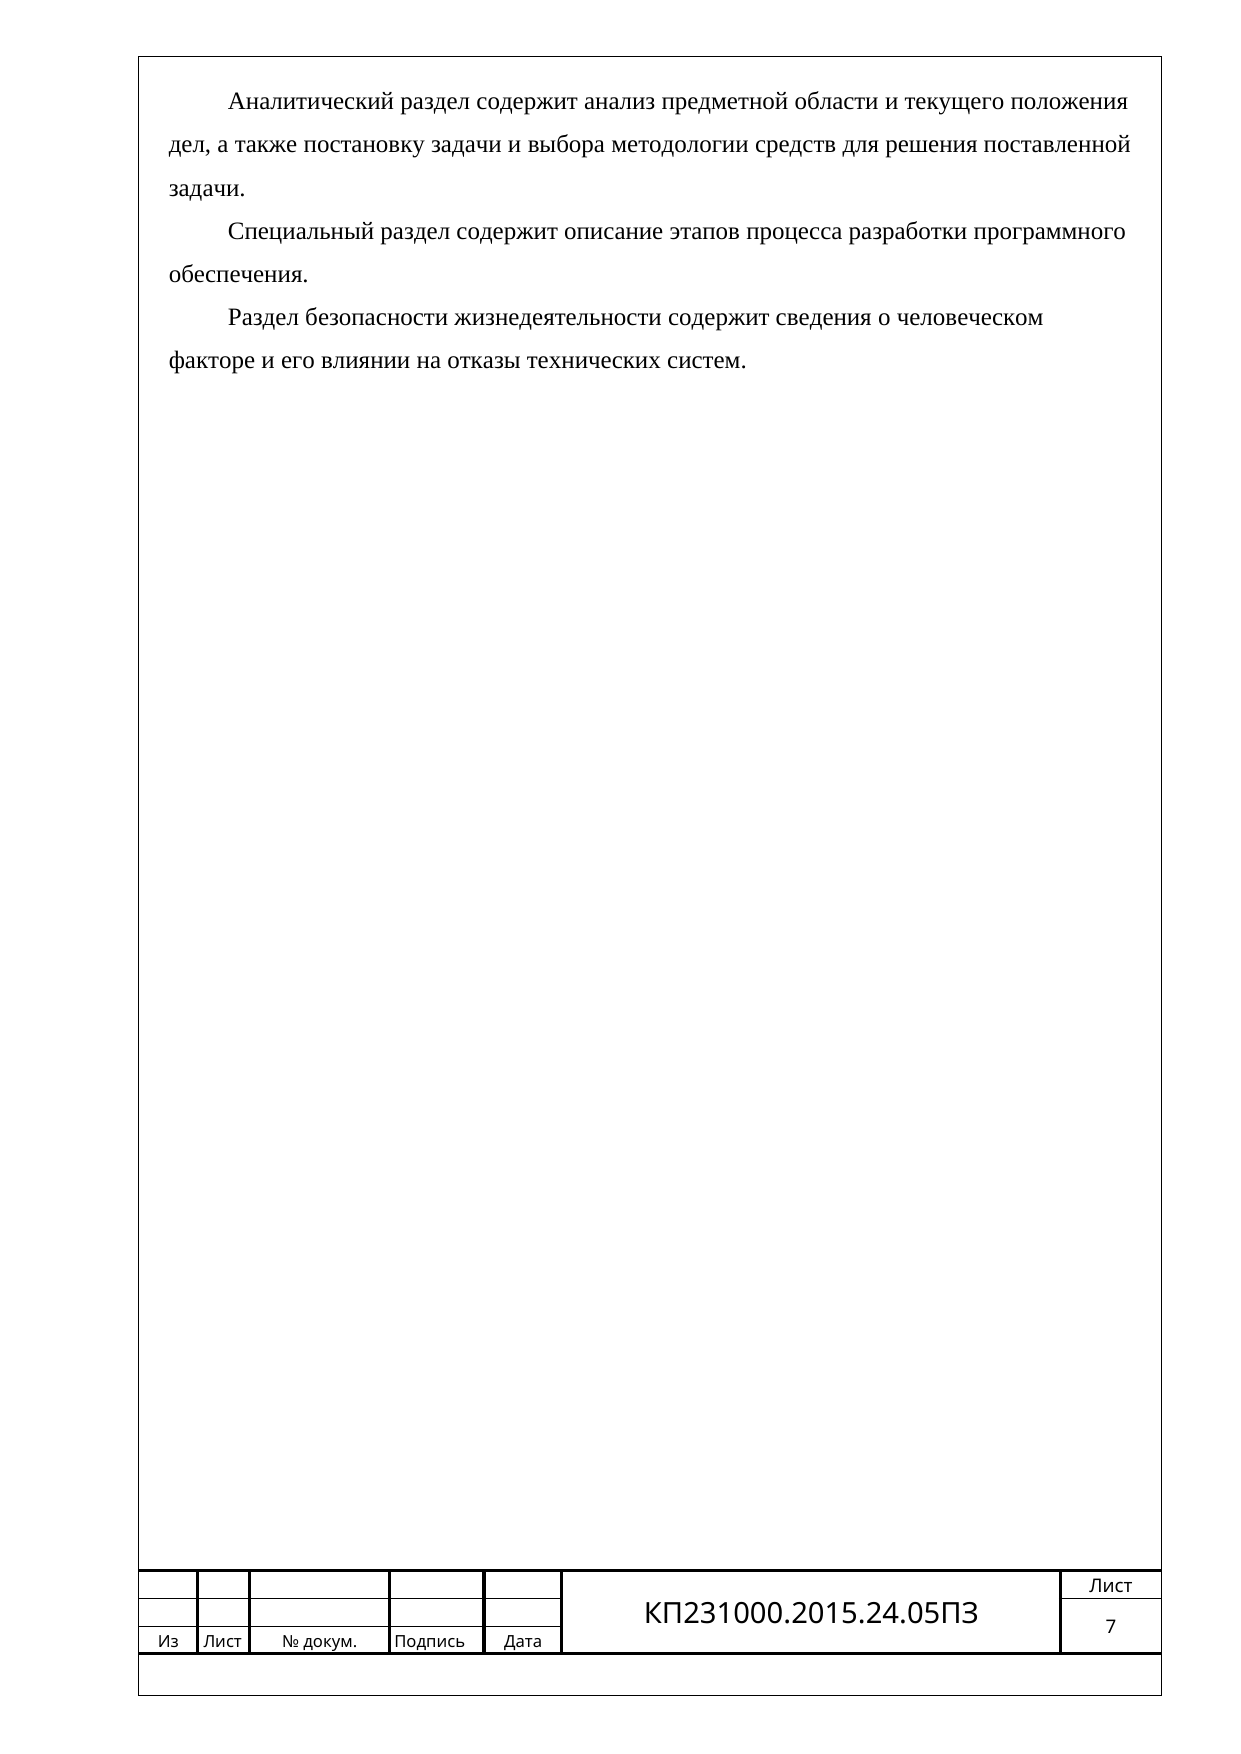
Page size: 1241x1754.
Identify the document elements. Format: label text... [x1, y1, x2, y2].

text Специальный раздел содержит описание этапов процесса разработки программного обеспечения. [168, 216, 1132, 288]
text Аналитический раздел содержит анализ предметной области и текущего положения дел, а также постановку задачи и выбора методологии средств для решения поставленной задачи. [168, 86, 1132, 201]
text Раздел безопасности жизнедеятельности содержит сведения о человеческом факторе и его влиянии на отказы технических систем. [168, 302, 1132, 374]
